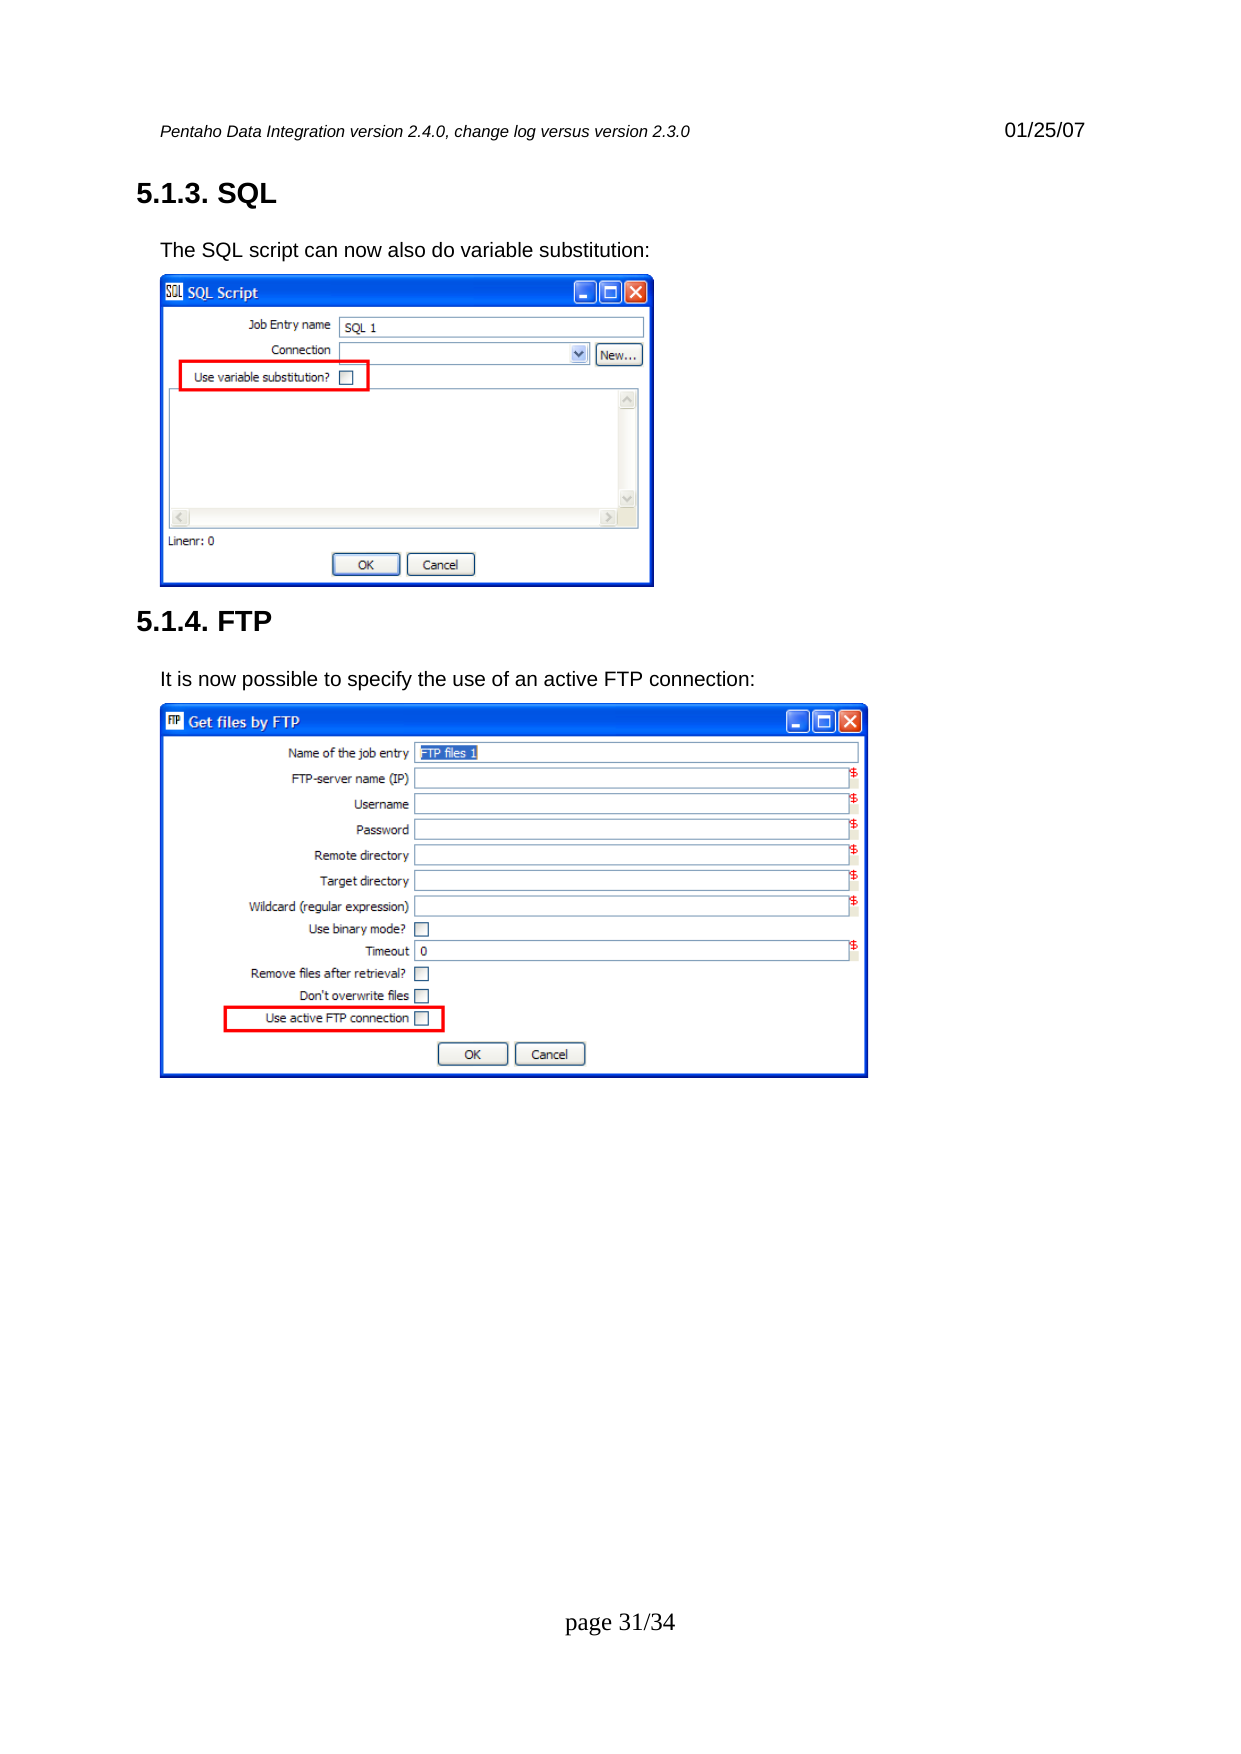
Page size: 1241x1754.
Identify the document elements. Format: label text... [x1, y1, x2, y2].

subtitle SQL [136, 177, 1122, 209]
picture [159, 274, 654, 587]
text The SQL script can now also do variable substitution: [118, 239, 1122, 262]
text It is now possible to specify the use of an active FTP connection: [118, 667, 1122, 691]
picture [159, 703, 869, 1078]
subtitle FTP [136, 605, 1122, 638]
